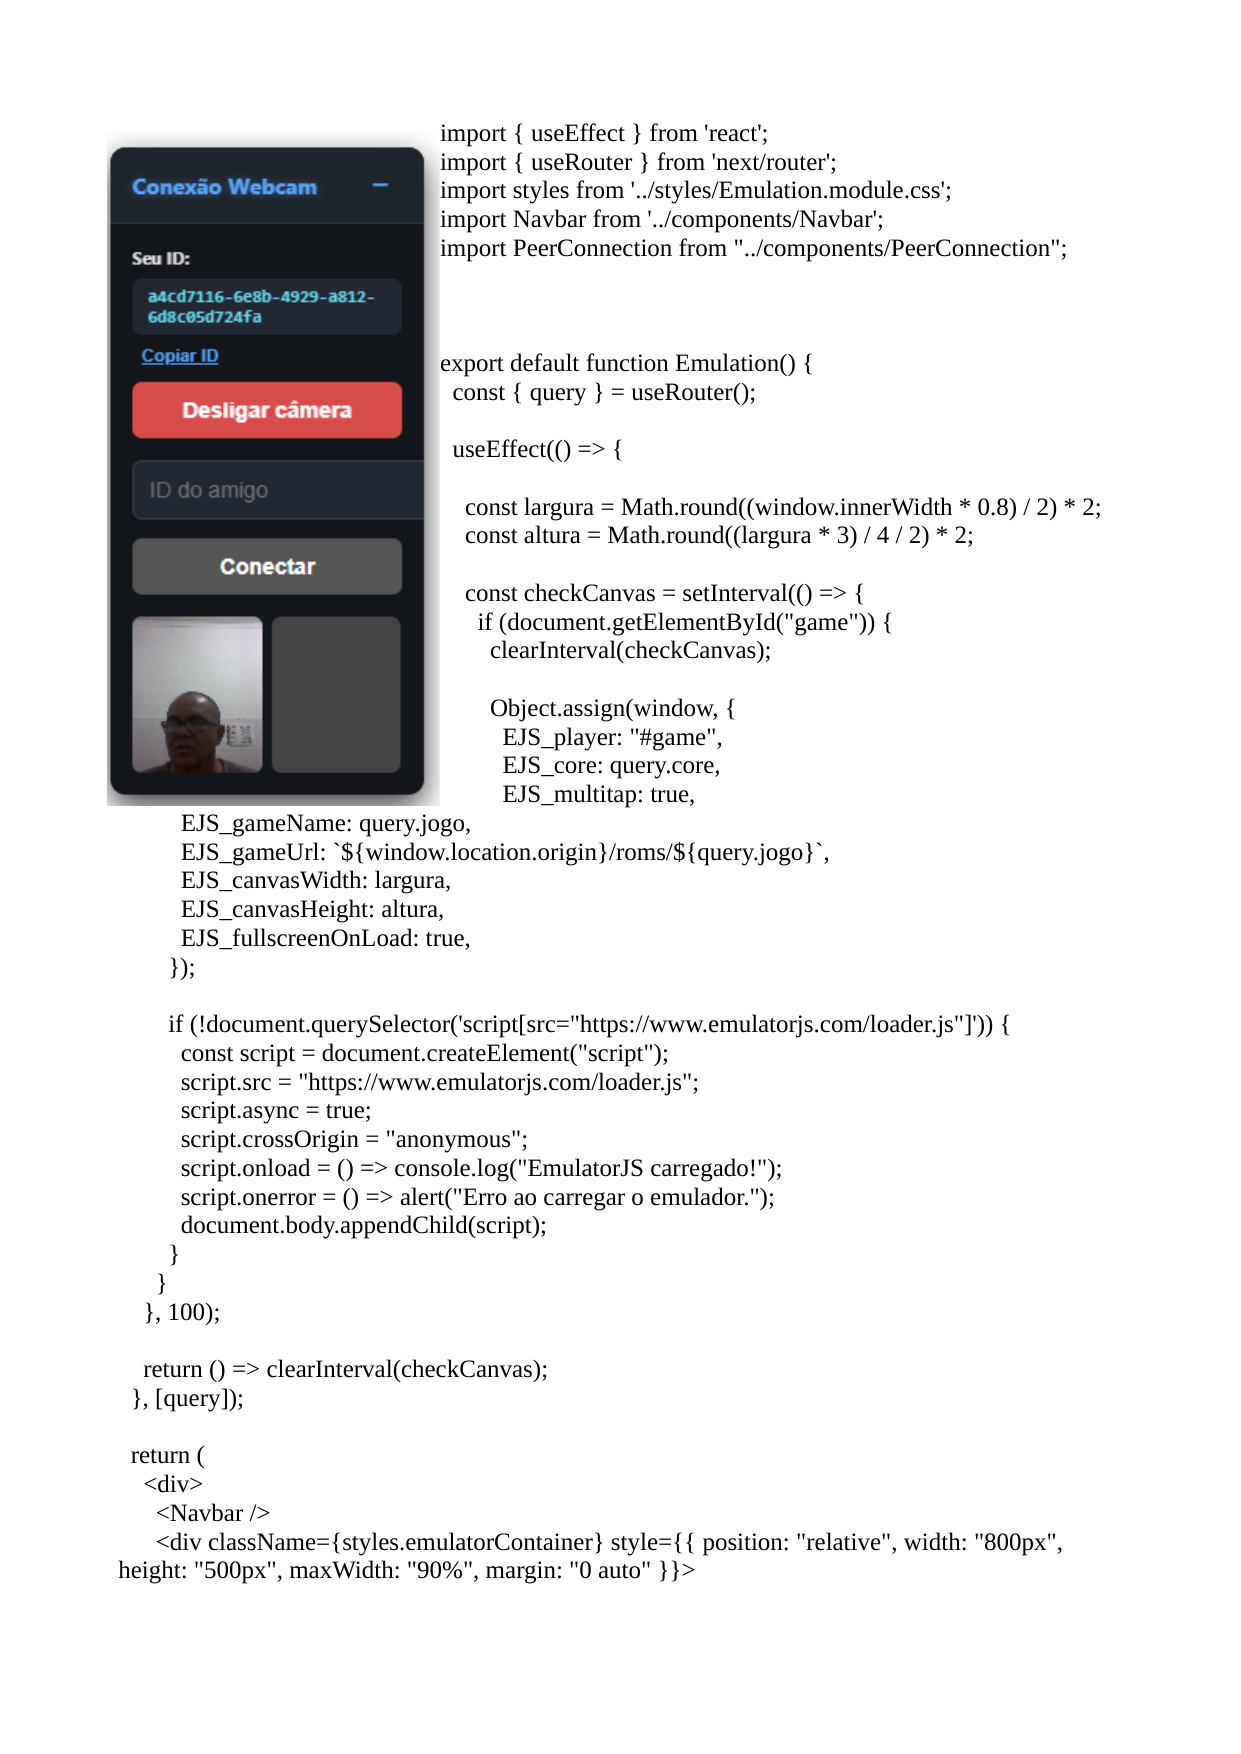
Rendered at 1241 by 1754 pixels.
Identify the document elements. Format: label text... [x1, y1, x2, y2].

text <div className={styles.emulatorContainer} style={{ position: "relative", width: "800px", height: "500px", maxWidth: "90%", margin: "0 auto" }}> [118, 1527, 1122, 1584]
text return () => clearInterval(checkCanvas); [118, 1354, 1122, 1383]
text <div> [118, 1469, 1122, 1498]
text EJS_canvasHeight: altura, [118, 894, 1122, 923]
text const checkCanvas = setInterval(() => { [440, 578, 1122, 607]
text export default function Emulation() { [440, 348, 1122, 377]
text clearInterval(checkCanvas); [440, 636, 1122, 664]
text Object.assign(window, { [440, 693, 1122, 722]
text script.src = "https://www.emulatorjs.com/loader.js"; [118, 1067, 1122, 1096]
text if (document.getElementById("game")) { [440, 607, 1122, 636]
text const largura = Math.round((window.innerWidth * 0.8) / 2) * 2; [440, 492, 1122, 521]
text script.onload = () => console.log("EmulatorJS carregado!"); [118, 1153, 1122, 1182]
text return ( [118, 1441, 1122, 1469]
text EJS_gameName: query.jogo, [118, 808, 1122, 837]
text script.crossOrigin = "anonymous"; [118, 1124, 1122, 1153]
text document.body.appendChild(script); [118, 1211, 1122, 1239]
text EJS_fullscreenOnLoad: true, [118, 923, 1122, 952]
text import { useRouter } from 'next/router'; [440, 147, 1122, 176]
text const altura = Math.round((largura * 3) / 4 / 2) * 2; [440, 521, 1122, 549]
text }, [query]); [118, 1383, 1122, 1412]
text useEffect(() => { [440, 434, 1122, 463]
text const { query } = useRouter(); [440, 377, 1122, 406]
text EJS_gameUrl: `${window.location.origin}/roms/${query.jogo}`, [118, 837, 1122, 866]
text EJS_multitap: true, [118, 779, 1122, 808]
text const script = document.createElement("script"); [118, 1038, 1122, 1067]
text EJS_player: "#game", [440, 722, 1122, 751]
text EJS_core: query.core, [440, 751, 1122, 779]
text import Navbar from '../components/Navbar'; [440, 204, 1122, 233]
text import styles from '../styles/Emulation.module.css'; [440, 176, 1122, 204]
text EJS_canvasWidth: largura, [118, 866, 1122, 894]
text import PeerConnection from "../components/PeerConnection"; [440, 233, 1122, 262]
text import { useEffect } from 'react'; [118, 118, 1122, 147]
text } [118, 1268, 1122, 1297]
text if (!document.querySelector('script[src="https://www.emulatorjs.com/loader.js"]')) { [118, 1009, 1122, 1038]
text <Navbar /> [118, 1498, 1122, 1527]
picture [106, 132, 440, 806]
text } [118, 1239, 1122, 1268]
text script.async = true; [118, 1096, 1122, 1124]
text script.onerror = () => alert("Erro ao carregar o emulador."); [118, 1182, 1122, 1211]
text }); [118, 952, 1122, 981]
text }, 100); [118, 1297, 1122, 1326]
